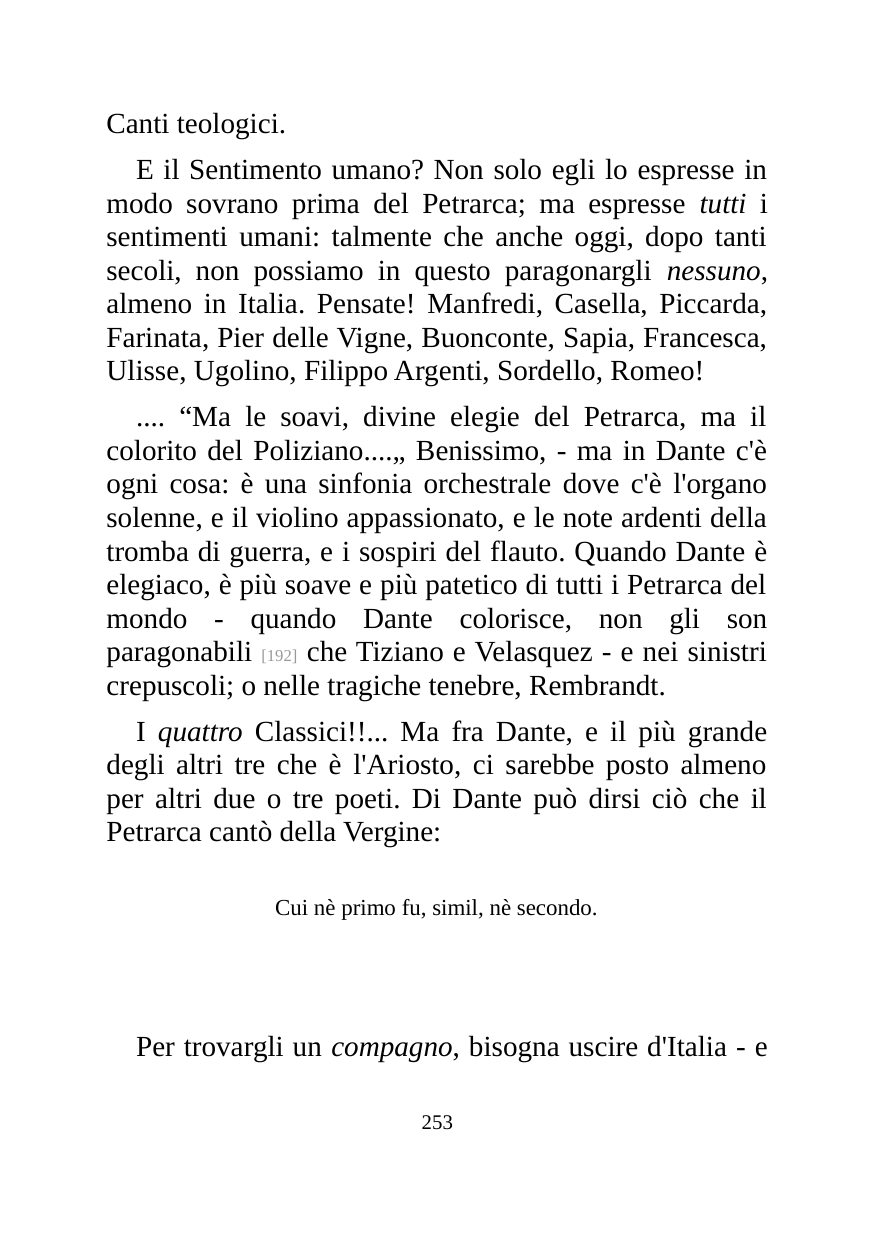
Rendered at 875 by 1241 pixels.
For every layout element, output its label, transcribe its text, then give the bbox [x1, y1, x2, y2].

text I quattro Classici!!... Ma fra Dante, e il più grande degli altri tre che è l'Ariosto, ci sarebbe posto almeno per altri due o tre poeti. Di Dante può dirsi ciò che il Petrarca cantò della Vergine: [106, 714, 768, 848]
text Canti teologici. [106, 106, 768, 140]
text Cui nè primo fu, simil, nè secondo. [275, 894, 768, 921]
text E il Sentimento umano? Non solo egli lo espresse in modo sovrano prima del Petrarca; ma espresse tutti i sentimenti umani: talmente che anche oggi, dopo tanti secoli, non possiamo in questo paragonargli nessuno, almeno in Italia. Pensate! Manfredi, Casella, Piccarda, Farinata, Pier delle Vigne, Buonconte, Sapia, Francesca, Ulisse, Ugolino, Filippo Argenti, Sordello, Romeo! [106, 152, 768, 387]
text Per trovargli un compagno, bisogna uscire d'Italia - e [106, 1029, 768, 1063]
text .... “Ma le soavi, divine elegie del Petrarca, ma il colorito del Poliziano....„ Benissimo, - ma in Dante c'è ogni cosa: è una sinfonia orchestrale dove c'è l'organo solenne, e il violino appassionato, e le note ardenti della tromba di guerra, e i sospiri del flauto. Quando Dante è elegiaco, è più soave e più patetico di tutti i Petrarca del mondo - quando Dante colorisce, non gli son paragonabili [192] che Tiziano e Velasquez - e nei sinistri crepuscoli; o nelle tragiche tenebre, Rembrandt. [106, 399, 768, 701]
